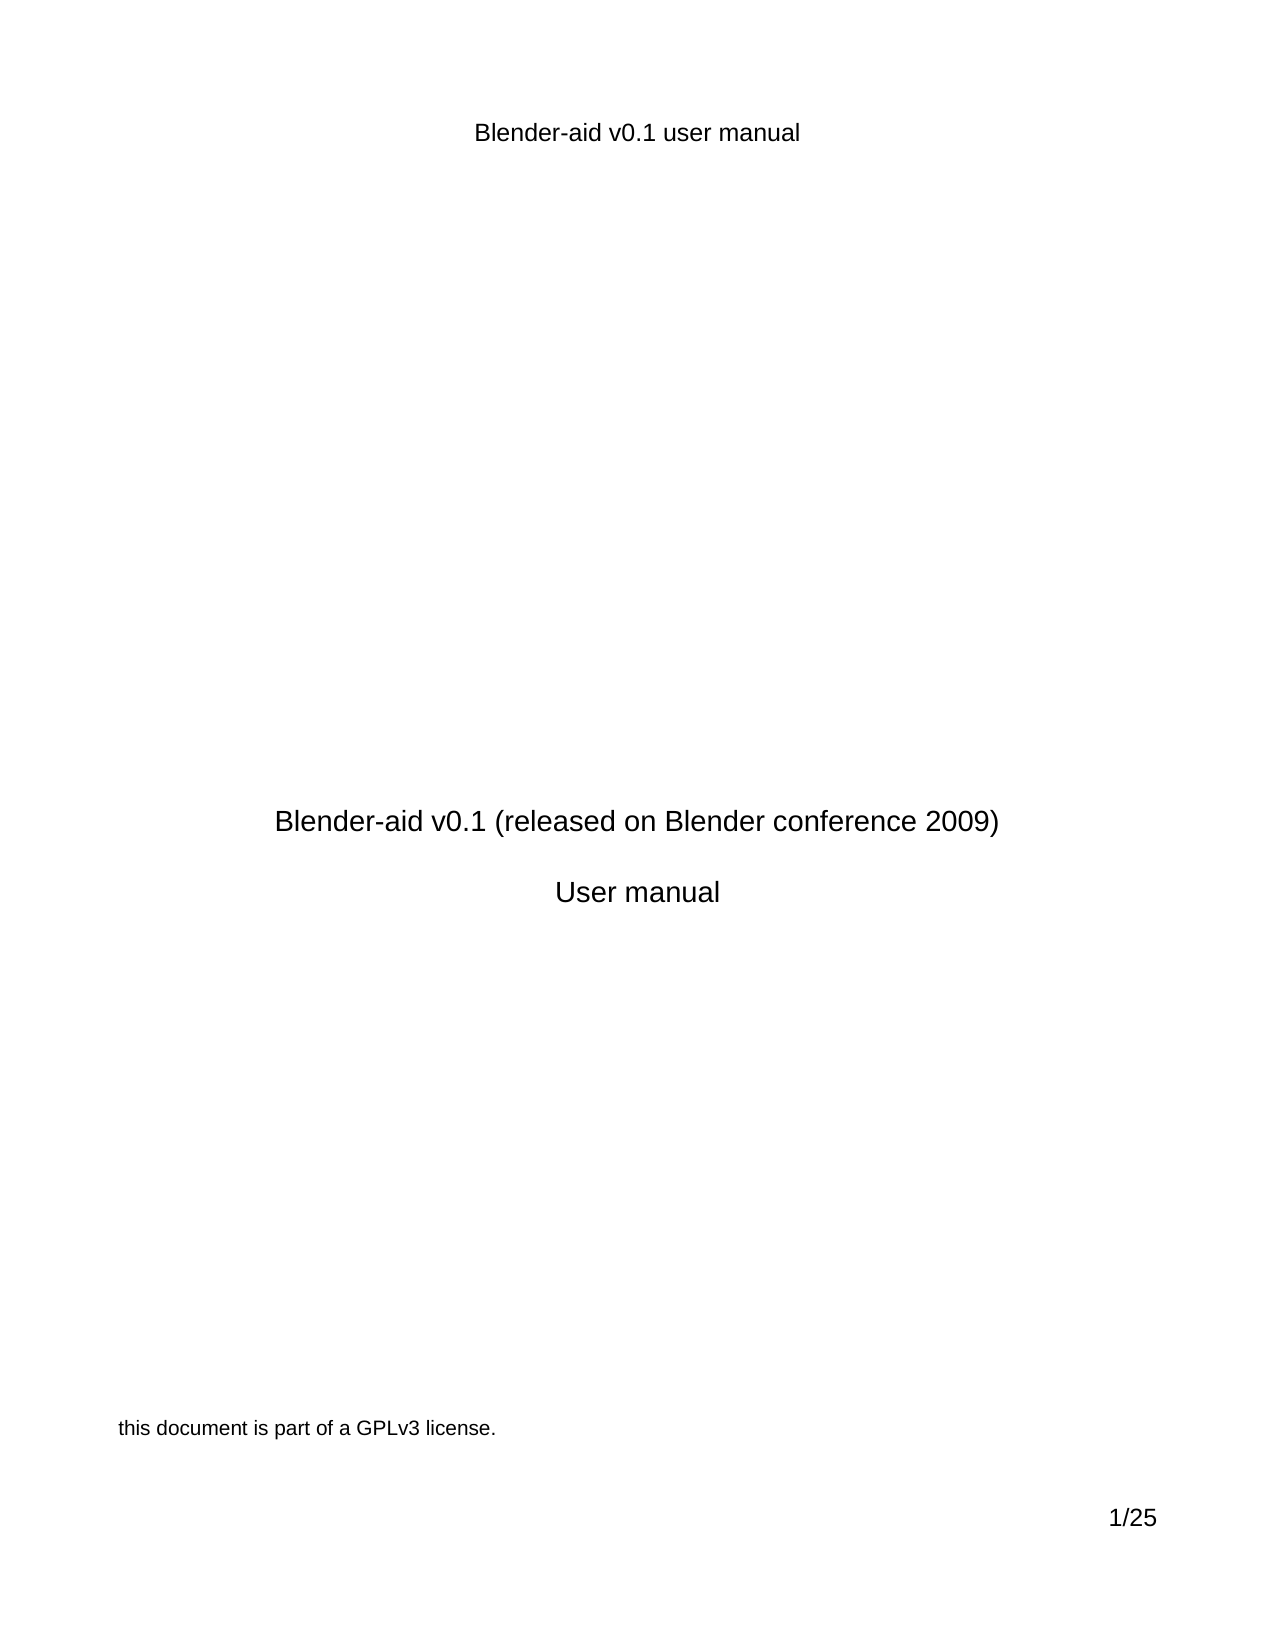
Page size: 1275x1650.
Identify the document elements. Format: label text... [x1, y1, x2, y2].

subtitle User manual [118, 875, 1157, 909]
text this document is part of a GPLv3 license. [118, 1416, 1157, 1440]
subtitle Blender-aid v0.1 (released on Blender conference 2009) [118, 804, 1157, 838]
